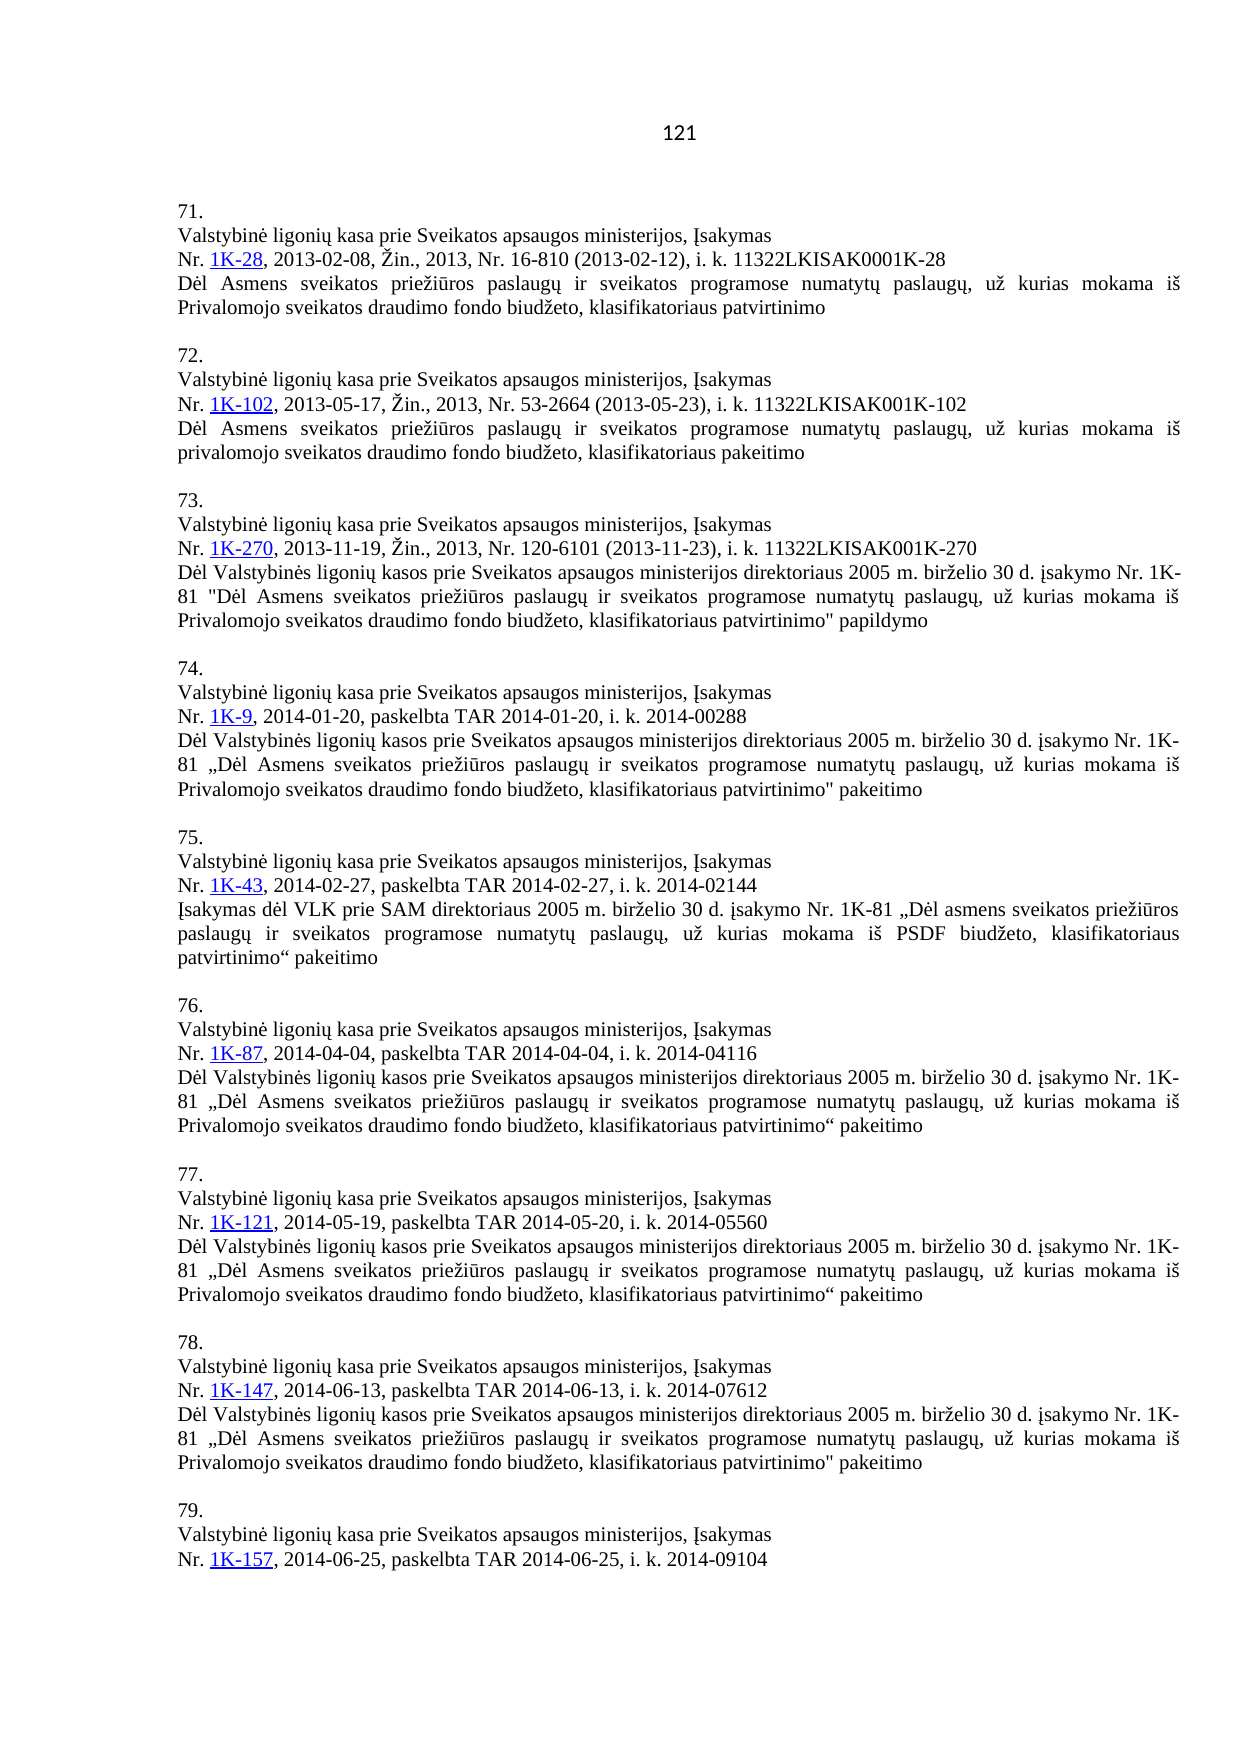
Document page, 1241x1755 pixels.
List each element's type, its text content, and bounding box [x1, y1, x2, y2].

text 79. [177, 1498, 1181, 1522]
text Dėl Valstybinės ligonių kasos prie Sveikatos apsaugos ministerijos direktoriaus 2005 m. birželio 30 d. įsakymo Nr. 1K-81 "Dėl Asmens sveikatos priežiūros paslaugų ir sveikatos programose numatytų paslaugų, už kurias mokama iš Privalomojo sveikatos draudimo fondo biudžeto, klasifikatoriaus patvirtinimo" papildymo [177, 560, 1181, 632]
text Valstybinė ligonių kasa prie Sveikatos apsaugos ministerijos, Įsakymas [177, 1186, 1181, 1209]
text Nr. 1K-87, 2014-04-04, paskelbta TAR 2014-04-04, i. k. 2014-04116 [177, 1041, 1181, 1065]
text 77. [177, 1161, 1181, 1186]
text Dėl Asmens sveikatos priežiūros paslaugų ir sveikatos programose numatytų paslaugų, už kurias mokama iš privalomojo sveikatos draudimo fondo biudžeto, klasifikatoriaus pakeitimo [177, 416, 1181, 464]
text Dėl Valstybinės ligonių kasos prie Sveikatos apsaugos ministerijos direktoriaus 2005 m. birželio 30 d. įsakymo Nr. 1K-81 „Dėl Asmens sveikatos priežiūros paslaugų ir sveikatos programose numatytų paslaugų, už kurias mokama iš Privalomojo sveikatos draudimo fondo biudžeto, klasifikatoriaus patvirtinimo" pakeitimo [177, 728, 1181, 801]
text Įsakymas dėl VLK prie SAM direktoriaus 2005 m. birželio 30 d. įsakymo Nr. 1K-81 „Dėl asmens sveikatos priežiūros paslaugų ir sveikatos programose numatytų paslaugų, už kurias mokama iš PSDF biudžeto, klasifikatoriaus patvirtinimo“ pakeitimo [177, 897, 1181, 969]
text Nr. 1K-121, 2014-05-19, paskelbta TAR 2014-05-20, i. k. 2014-05560 [177, 1209, 1181, 1234]
text 75. [177, 824, 1181, 849]
text 76. [177, 993, 1181, 1017]
text 73. [177, 488, 1181, 512]
text Valstybinė ligonių kasa prie Sveikatos apsaugos ministerijos, Įsakymas [177, 512, 1181, 536]
text Nr. 1K-147, 2014-06-13, paskelbta TAR 2014-06-13, i. k. 2014-07612 [177, 1378, 1181, 1402]
text Valstybinė ligonių kasa prie Sveikatos apsaugos ministerijos, Įsakymas [177, 367, 1181, 391]
text Nr. 1K-9, 2014-01-20, paskelbta TAR 2014-01-20, i. k. 2014-00288 [177, 704, 1181, 728]
text Valstybinė ligonių kasa prie Sveikatos apsaugos ministerijos, Įsakymas [177, 680, 1181, 704]
text 78. [177, 1330, 1181, 1354]
text Valstybinė ligonių kasa prie Sveikatos apsaugos ministerijos, Įsakymas [177, 223, 1181, 247]
text Dėl Valstybinės ligonių kasos prie Sveikatos apsaugos ministerijos direktoriaus 2005 m. birželio 30 d. įsakymo Nr. 1K-81 „Dėl Asmens sveikatos priežiūros paslaugų ir sveikatos programose numatytų paslaugų, už kurias mokama iš Privalomojo sveikatos draudimo fondo biudžeto, klasifikatoriaus patvirtinimo“ pakeitimo [177, 1234, 1181, 1306]
text Dėl Asmens sveikatos priežiūros paslaugų ir sveikatos programose numatytų paslaugų, už kurias mokama iš Privalomojo sveikatos draudimo fondo biudžeto, klasifikatoriaus patvirtinimo [177, 271, 1181, 319]
text Valstybinė ligonių kasa prie Sveikatos apsaugos ministerijos, Įsakymas [177, 1017, 1181, 1041]
text 74. [177, 656, 1181, 680]
text Valstybinė ligonių kasa prie Sveikatos apsaugos ministerijos, Įsakymas [177, 849, 1181, 873]
text Nr. 1K-102, 2013-05-17, Žin., 2013, Nr. 53-2664 (2013-05-23), i. k. 11322LKISAK001K-102 [177, 391, 1181, 416]
text Dėl Valstybinės ligonių kasos prie Sveikatos apsaugos ministerijos direktoriaus 2005 m. birželio 30 d. įsakymo Nr. 1K-81 „Dėl Asmens sveikatos priežiūros paslaugų ir sveikatos programose numatytų paslaugų, už kurias mokama iš Privalomojo sveikatos draudimo fondo biudžeto, klasifikatoriaus patvirtinimo" pakeitimo [177, 1402, 1181, 1474]
text Nr. 1K-43, 2014-02-27, paskelbta TAR 2014-02-27, i. k. 2014-02144 [177, 873, 1181, 897]
text 71. [177, 199, 1181, 223]
text Nr. 1K-157, 2014-06-25, paskelbta TAR 2014-06-25, i. k. 2014-09104 [177, 1546, 1181, 1571]
text Dėl Valstybinės ligonių kasos prie Sveikatos apsaugos ministerijos direktoriaus 2005 m. birželio 30 d. įsakymo Nr. 1K-81 „Dėl Asmens sveikatos priežiūros paslaugų ir sveikatos programose numatytų paslaugų, už kurias mokama iš Privalomojo sveikatos draudimo fondo biudžeto, klasifikatoriaus patvirtinimo“ pakeitimo [177, 1065, 1181, 1137]
text Nr. 1K-28, 2013-02-08, Žin., 2013, Nr. 16-810 (2013-02-12), i. k. 11322LKISAK0001K-28 [177, 247, 1181, 271]
text Valstybinė ligonių kasa prie Sveikatos apsaugos ministerijos, Įsakymas [177, 1522, 1181, 1546]
text 72. [177, 343, 1181, 367]
text Nr. 1K-270, 2013-11-19, Žin., 2013, Nr. 120-6101 (2013-11-23), i. k. 11322LKISAK001K-270 [177, 536, 1181, 560]
text Valstybinė ligonių kasa prie Sveikatos apsaugos ministerijos, Įsakymas [177, 1354, 1181, 1378]
